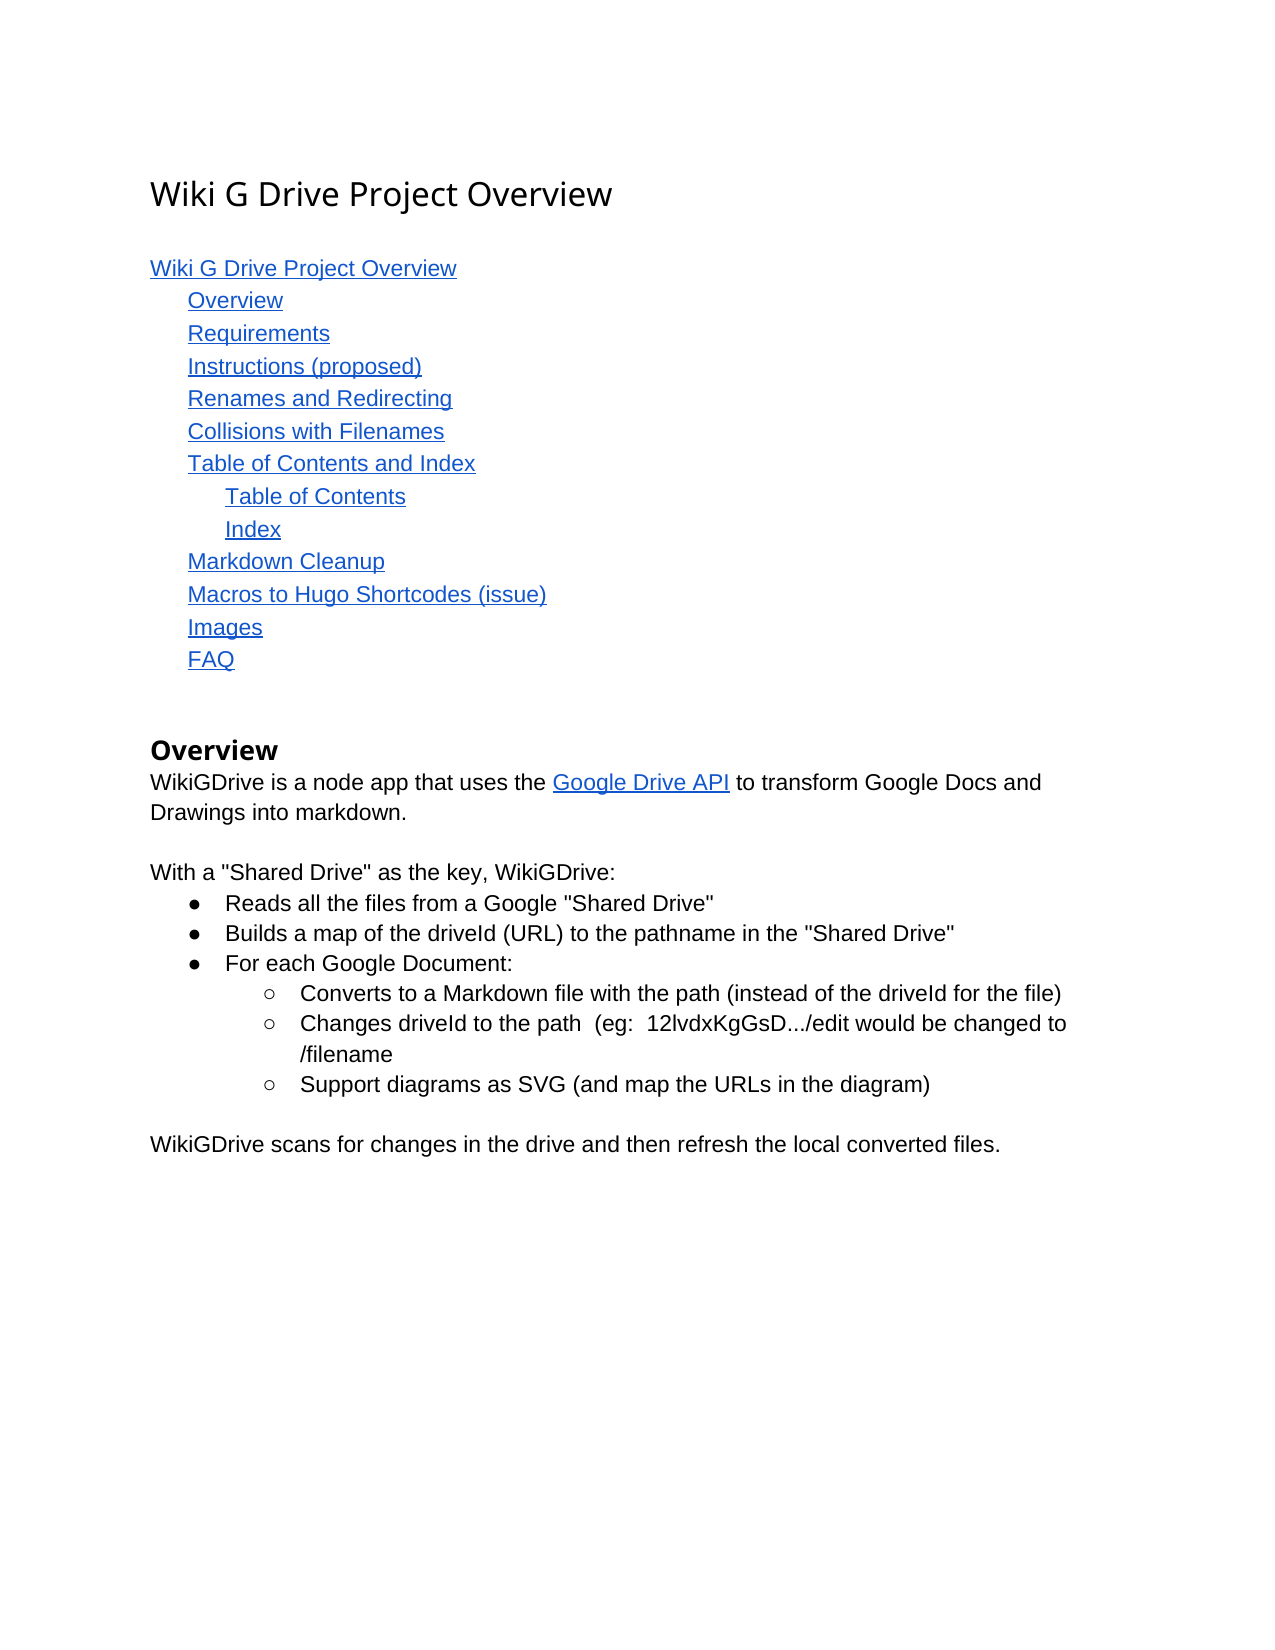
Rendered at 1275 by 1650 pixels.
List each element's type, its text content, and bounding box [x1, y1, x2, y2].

text With a "Shared Drive" as the key, WikiGDrive: [150, 859, 1125, 886]
text Table of Contents and Index [187, 450, 1125, 477]
text Requirements [187, 320, 1125, 346]
text Overview [187, 287, 1125, 314]
text Macros to Hugo Shortcodes (issue) [187, 581, 1125, 607]
text Instructions (proposed) [187, 353, 1125, 379]
text Renames and Redirecting [187, 385, 1125, 412]
text Index [225, 516, 1125, 542]
text Table of Contents [225, 483, 1125, 509]
text Images [187, 613, 1125, 640]
text Collisions with Filenames [187, 418, 1125, 444]
list Changes driveId to the path (eg: 12lvdxKgGsD.../edit would be changed to /filename [262, 1010, 1125, 1067]
text WikiGDrive scans for changes in the drive and then refresh the local converted files. [150, 1131, 1125, 1157]
list Reads all the files from a Google "Shared Drive" [187, 889, 1125, 916]
list Converts to a Markdown file with the path (instead of the driveId for the file) [262, 980, 1125, 1006]
list Builds a map of the driveId (URL) to the pathname in the "Shared Drive" [187, 920, 1125, 946]
text FAQ [187, 646, 1125, 672]
text Wiki G Drive Project Overview [150, 255, 1125, 281]
text WikiGDrive is a node app that uses the Google Drive API to transform Google Docs and Drawings into markdown. [150, 769, 1125, 825]
list For each Google Document: [187, 950, 1125, 976]
list Support diagrams as SVG (and map the URLs in the diagram) [262, 1071, 1125, 1097]
subtitle Wiki G Drive Project Overview [150, 171, 1125, 216]
subtitle Overview [150, 732, 1125, 769]
text Markdown Cleanup [187, 548, 1125, 574]
